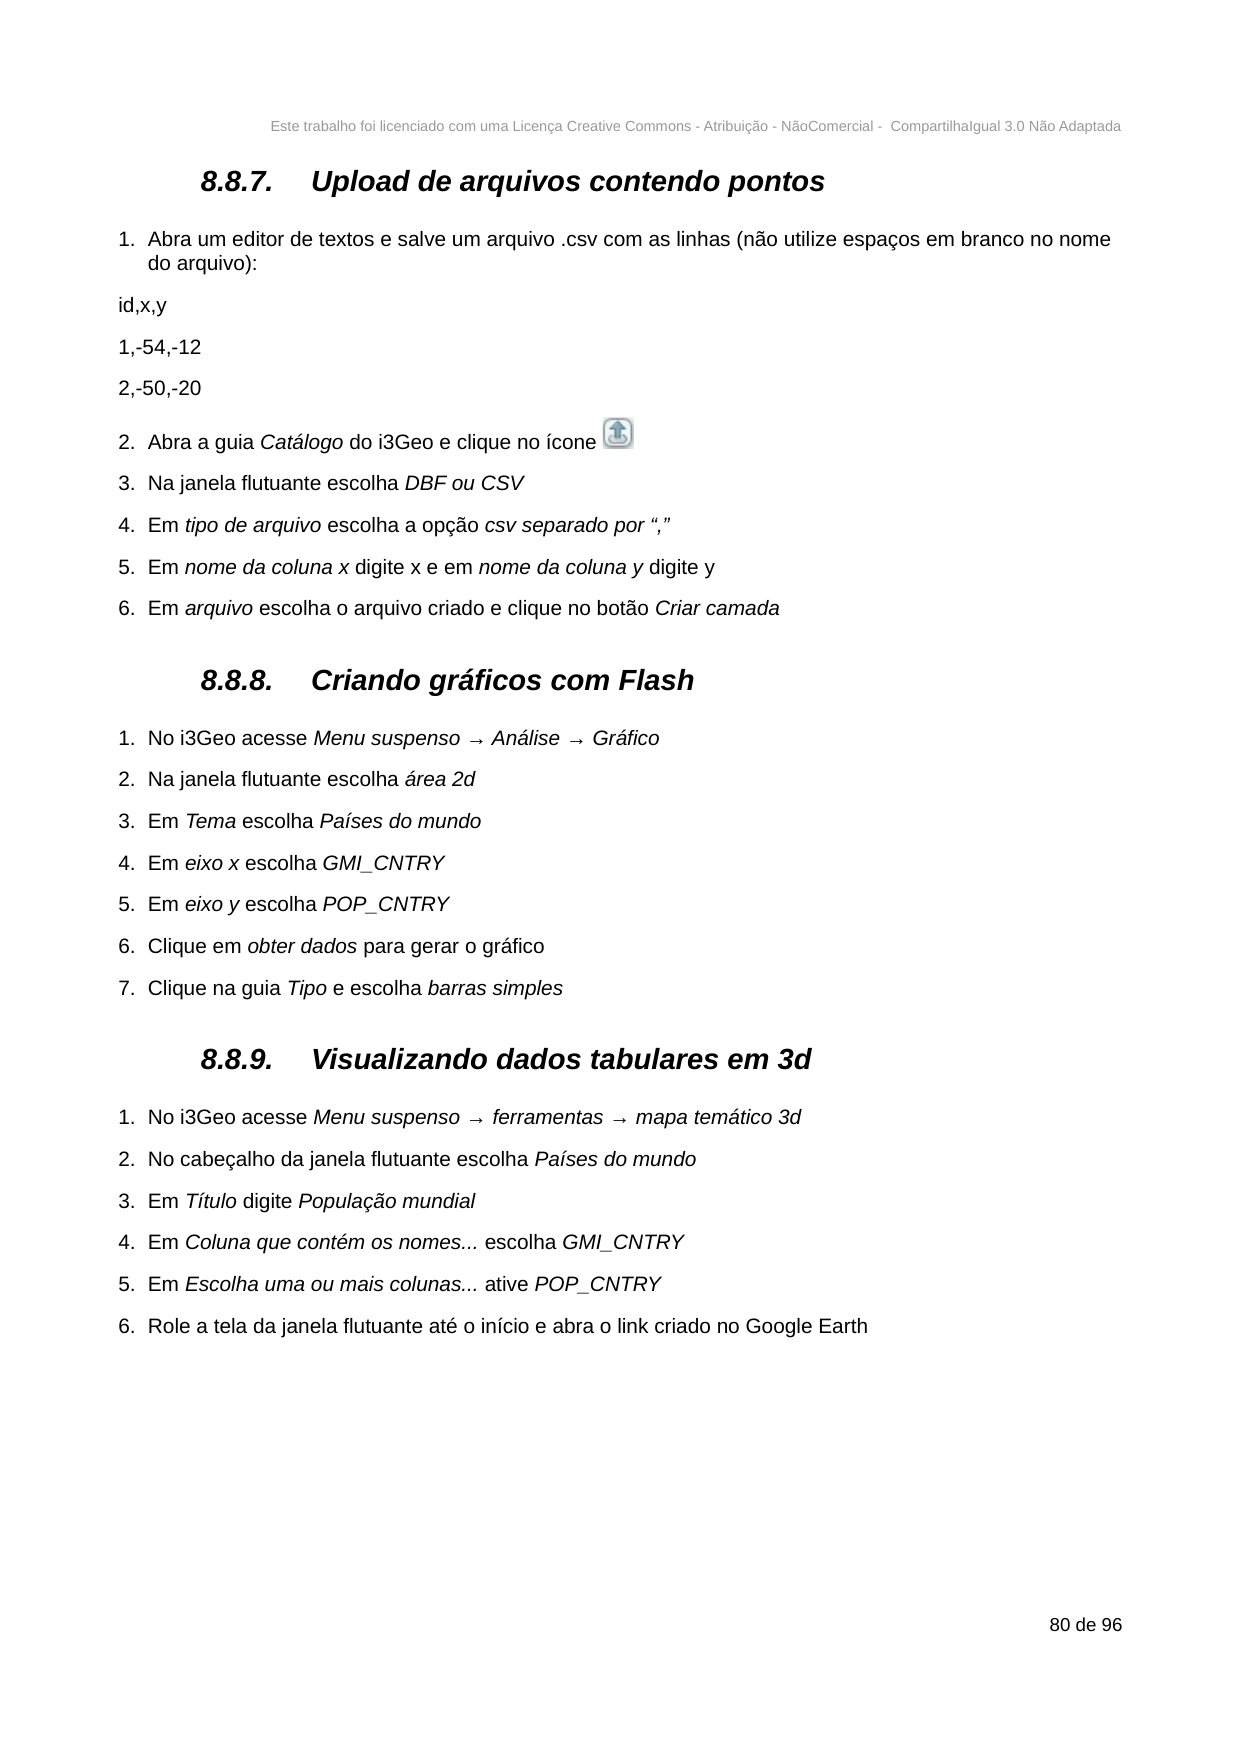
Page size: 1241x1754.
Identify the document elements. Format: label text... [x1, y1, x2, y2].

list No cabeçalho da janela flutuante escolha Países do mundo [118, 1147, 1122, 1171]
list Em tipo de arquivo escolha a opção csv separado por “,” [118, 513, 1122, 537]
list Abra um editor de textos e salve um arquivo .csv com as linhas (não utilize espaços em branco no nome do arquivo): [118, 227, 1122, 275]
list Em nome da coluna x digite x e em nome da coluna y digite y [118, 554, 1122, 578]
list Na janela flutuante escolha DBF ou CSV [118, 471, 1122, 495]
list Clique na guia Tipo e escolha barras simples [118, 976, 1122, 999]
list Em Tema escolha Países do mundo [118, 809, 1122, 833]
list Na janela flutuante escolha área 2d [118, 767, 1122, 791]
list Em eixo y escolha POP_CNTRY [118, 892, 1122, 916]
list Em Escolha uma ou mais colunas... ative POP_CNTRY [118, 1272, 1122, 1296]
list Em Coluna que contém os nomes... escolha GMI_CNTRY [118, 1230, 1122, 1254]
list No i3Geo acesse Menu suspenso → Análise → Gráfico [118, 726, 1122, 749]
subtitle Visualizando dados tabulares em 3d [163, 1042, 1122, 1076]
subtitle Criando gráficos com Flash [163, 663, 1122, 696]
list Em arquivo escolha o arquivo criado e clique no botão Criar camada [118, 596, 1122, 620]
text id,x,y [118, 293, 1122, 317]
list Role a tela da janela flutuante até o início e abra o link criado no Google Earth [118, 1313, 1122, 1337]
list Em Título digite População mundial [118, 1188, 1122, 1212]
list No i3Geo acesse Menu suspenso → ferramentas → mapa temático 3d [118, 1105, 1122, 1129]
text 1,-54,-12 [118, 334, 1122, 358]
text 2,-50,-20 [118, 376, 1122, 400]
list Em eixo x escolha GMI_CNTRY [118, 851, 1122, 874]
picture [602, 417, 634, 449]
subtitle Upload de arquivos contendo pontos [163, 164, 1122, 198]
list Abra a guia Catálogo do i3Geo e clique no ícone [118, 418, 1122, 453]
list Clique em obter dados para gerar o gráfico [118, 934, 1122, 958]
